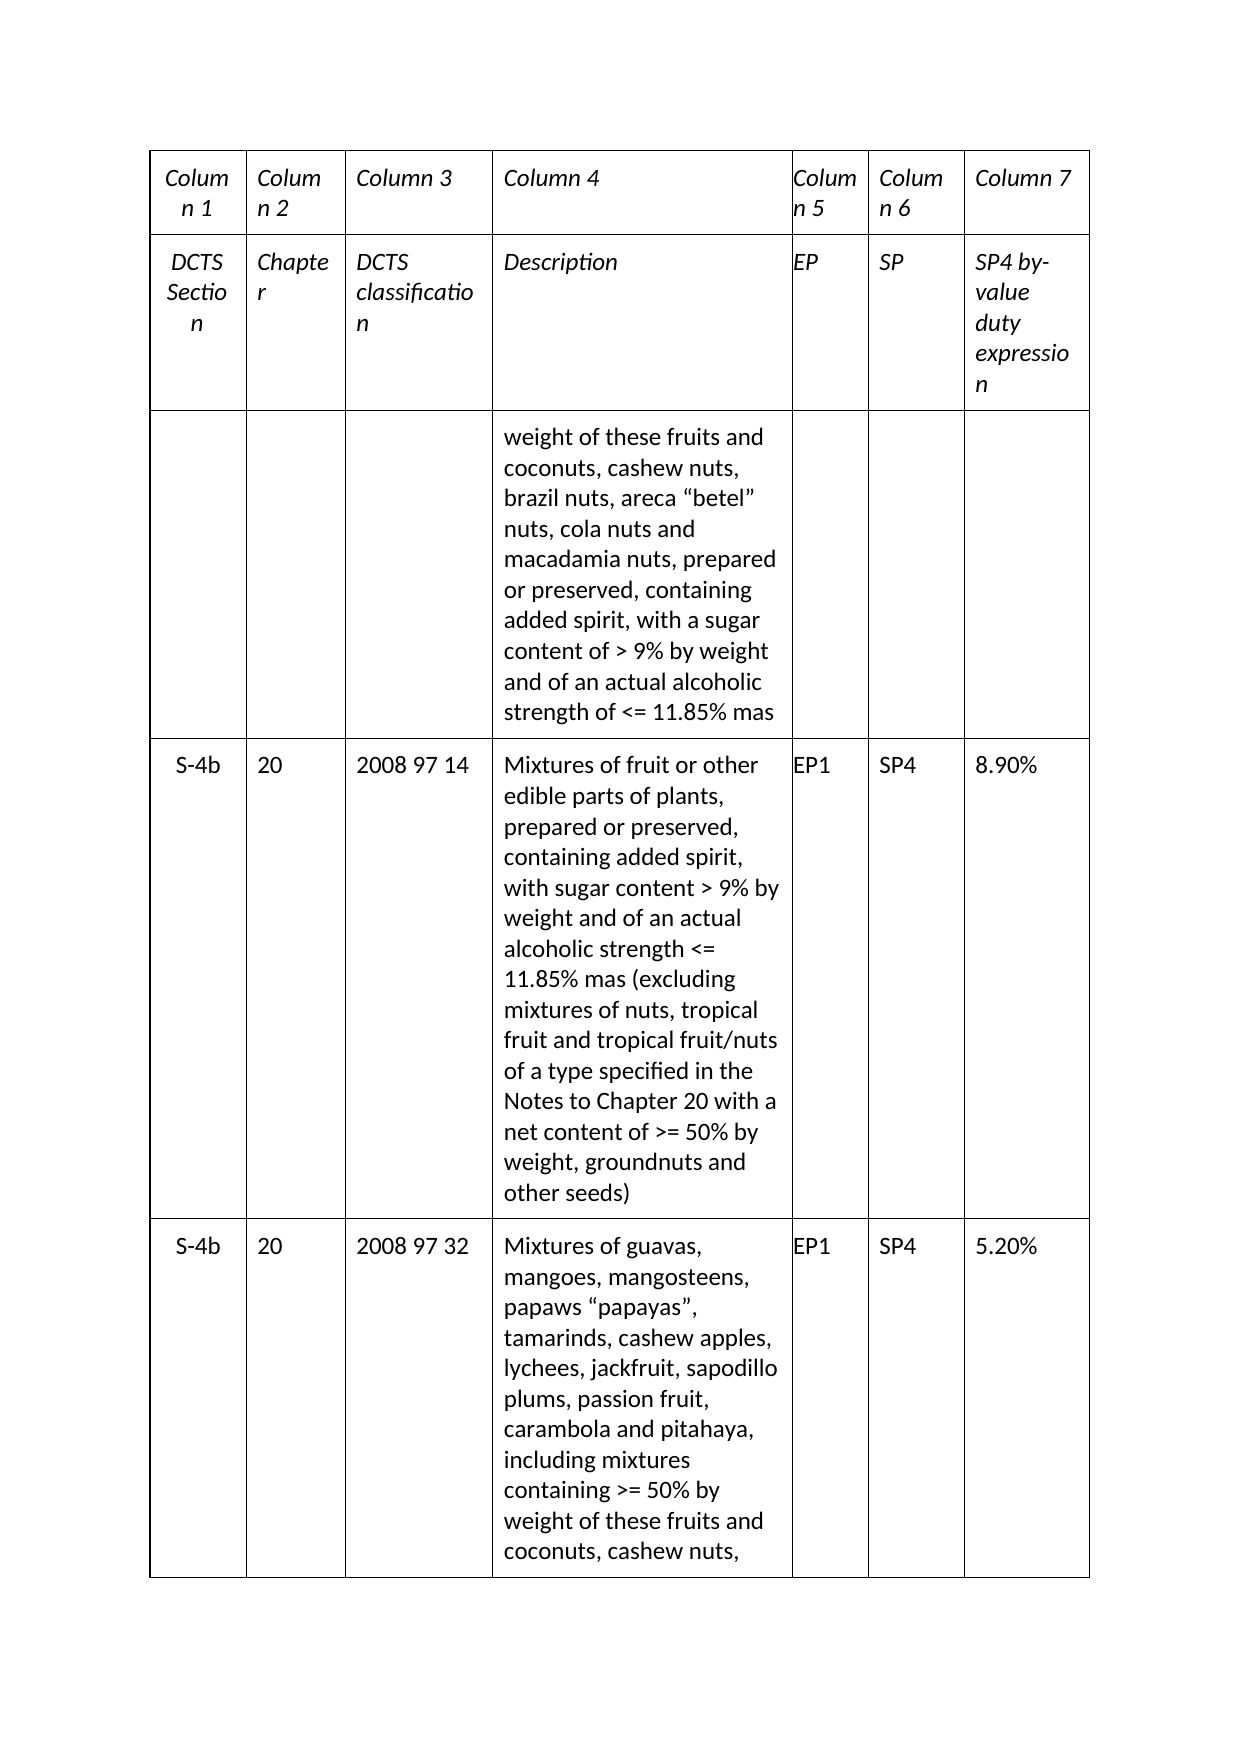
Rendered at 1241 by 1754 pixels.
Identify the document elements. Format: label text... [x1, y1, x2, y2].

table_cell Mixtures of guavas, mangoes, mangosteens, papaws “papayas”, tamarinds, cashew apples, lychees, jackfruit, sapodillo plums, passion fruit, carambola and pitahaya, including mixtures containing >= 50% by weight of these fruits and coconuts, cashew nuts, [493, 1219, 792, 1577]
table_cell EP1 [793, 1219, 868, 1577]
table_cell 2008 97 14 [346, 739, 492, 1218]
table_cell 20 [247, 1219, 345, 1577]
table_cell SP4 by-value duty expression [965, 235, 1089, 409]
table_cell SP4 [869, 1219, 964, 1577]
table_cell 8.90% [965, 739, 1089, 1218]
table_cell S-4b [151, 1219, 246, 1577]
table_header Column 3 [346, 151, 492, 234]
table_header Column 5 [793, 151, 868, 234]
table_cell EP1 [793, 739, 868, 1218]
table_cell [346, 411, 492, 738]
table_header Column 1 [151, 151, 246, 234]
table_header Column 4 [493, 151, 792, 234]
table_cell 5.20% [965, 1219, 1089, 1577]
table_cell Description [493, 235, 792, 409]
table_header Column 2 [247, 151, 345, 234]
table_cell [151, 411, 246, 738]
table_cell [247, 411, 345, 738]
table_cell EP [793, 235, 868, 409]
table_cell 20 [247, 739, 345, 1218]
table_cell Mixtures of fruit or other edible parts of plants, prepared or preserved, containing added spirit, with sugar content > 9% by weight and of an actual alcoholic strength <= 11.85% mas (excluding mixtures of nuts, tropical fruit and tropical fruit/nuts of a type specified in the Notes to Chapter 20 with a net content of >= 50% by weight, groundnuts and other seeds) [493, 739, 792, 1218]
table_cell weight of these fruits and coconuts, cashew nuts, brazil nuts, areca “betel” nuts, cola nuts and macadamia nuts, prepared or preserved, containing added spirit, with a sugar content of > 9% by weight and of an actual alcoholic strength of <= 11.85% mas [493, 411, 792, 738]
table_cell 2008 97 32 [346, 1219, 492, 1577]
table_header Column 6 [869, 151, 964, 234]
table_cell DCTS Section [151, 235, 246, 409]
table_header Column 7 [965, 151, 1089, 234]
table_cell [869, 411, 964, 738]
table_cell SP4 [869, 739, 964, 1218]
table_cell SP [869, 235, 964, 409]
table_cell S-4b [151, 739, 246, 1218]
table_cell Chapter [247, 235, 345, 409]
table_cell DCTS classification [346, 235, 492, 409]
table_cell [793, 411, 868, 738]
table_cell [965, 411, 1089, 738]
